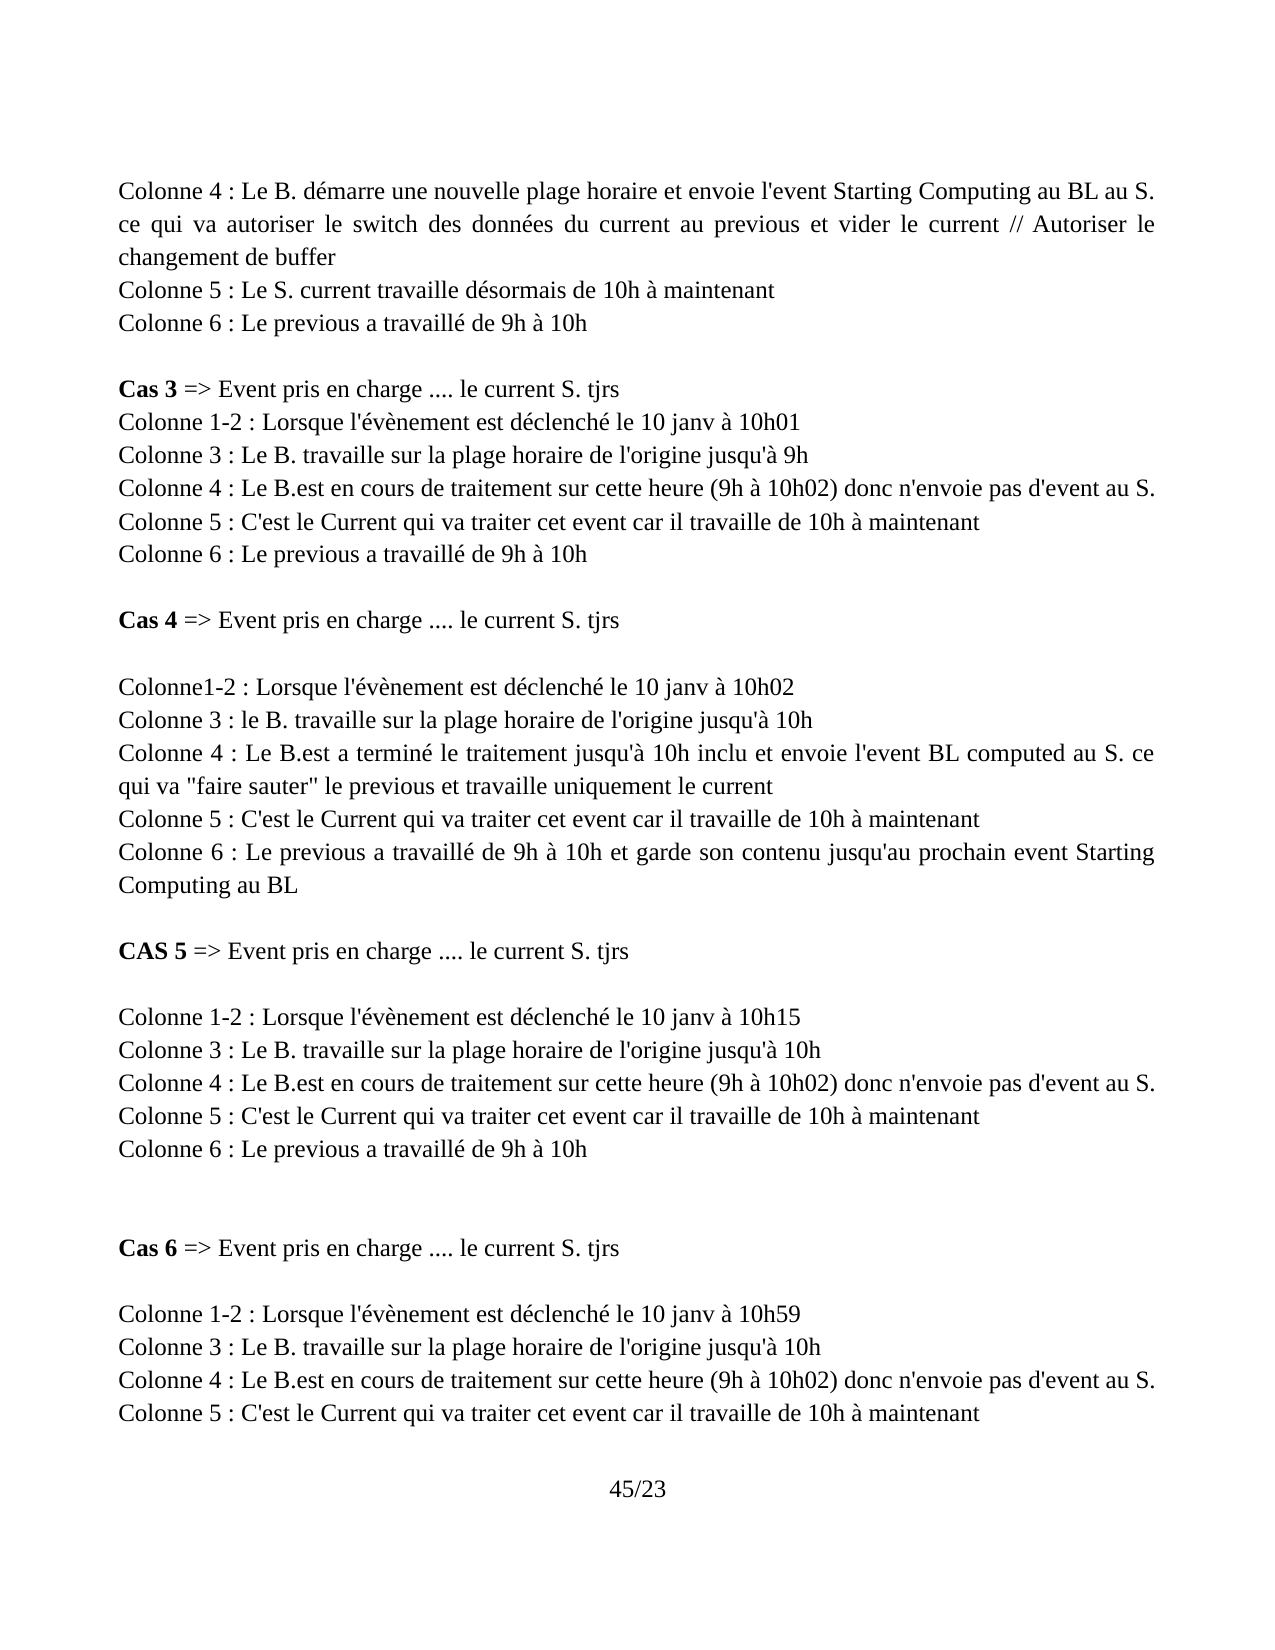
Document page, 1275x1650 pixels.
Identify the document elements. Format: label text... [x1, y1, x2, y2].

text Colonne 5 : C'est le Current qui va traiter cet event car il travaille de 10h à maintenant [118, 1101, 1157, 1130]
text Cas 6 => Event pris en charge .... le current S. tjrs [118, 1233, 1157, 1262]
text Colonne 4 : Le B.est en cours de traitement sur cette heure (9h à 10h02) donc n'envoie pas d'event au S. [118, 1365, 1157, 1394]
text Colonne 1-2 : Lorsque l'évènement est déclenché le 10 janv à 10h01 [118, 407, 1157, 436]
text Colonne 6 : Le previous a travaillé de 9h à 10h [118, 308, 1157, 337]
text Colonne 4 : Le B.est en cours de traitement sur cette heure (9h à 10h02) donc n'envoie pas d'event au S. [118, 473, 1157, 502]
text Colonne 1-2 : Lorsque l'évènement est déclenché le 10 janv à 10h15 [118, 1002, 1157, 1031]
text Colonne 6 : Le previous a travaillé de 9h à 10h [118, 539, 1157, 568]
text Cas 3 => Event pris en charge .... le current S. tjrs [118, 374, 1157, 403]
text Colonne 3 : le B. travaille sur la plage horaire de l'origine jusqu'à 10h [118, 705, 1157, 733]
text Colonne 5 : Le S. current travaille désormais de 10h à maintenant [118, 275, 1157, 304]
text Colonne 4 : Le B. démarre une nouvelle plage horaire et envoie l'event Starting Computing au BL au S. ce qui va autoriser le switch des données du current au previous et vider le current // Autoriser le changement de buffer [118, 176, 1157, 271]
text Colonne 5 : C'est le Current qui va traiter cet event car il travaille de 10h à maintenant [118, 507, 1157, 535]
text CAS 5 => Event pris en charge .... le current S. tjrs [118, 936, 1157, 964]
text Colonne 6 : Le previous a travaillé de 9h à 10h [118, 1134, 1157, 1163]
text Colonne 3 : Le B. travaille sur la plage horaire de l'origine jusqu'à 10h [118, 1035, 1157, 1064]
text Colonne 6 : Le previous a travaillé de 9h à 10h et garde son contenu jusqu'au prochain event Starting Computing au BL [118, 837, 1157, 898]
text Colonne 5 : C'est le Current qui va traiter cet event car il travaille de 10h à maintenant [118, 804, 1157, 832]
text Colonne 4 : Le B.est a terminé le traitement jusqu'à 10h inclu et envoie l'event BL computed au S. ce qui va "faire sauter" le previous et travaille uniquement le current [118, 738, 1157, 799]
text Cas 4 => Event pris en charge .... le current S. tjrs [118, 606, 1157, 634]
text Colonne 3 : Le B. travaille sur la plage horaire de l'origine jusqu'à 9h [118, 441, 1157, 469]
text Colonne 5 : C'est le Current qui va traiter cet event car il travaille de 10h à maintenant [118, 1398, 1157, 1427]
text Colonne1-2 : Lorsque l'évènement est déclenché le 10 janv à 10h02 [118, 672, 1157, 700]
text Colonne 3 : Le B. travaille sur la plage horaire de l'origine jusqu'à 10h [118, 1332, 1157, 1361]
text Colonne 1-2 : Lorsque l'évènement est déclenché le 10 janv à 10h59 [118, 1299, 1157, 1328]
text Colonne 4 : Le B.est en cours de traitement sur cette heure (9h à 10h02) donc n'envoie pas d'event au S. [118, 1068, 1157, 1097]
